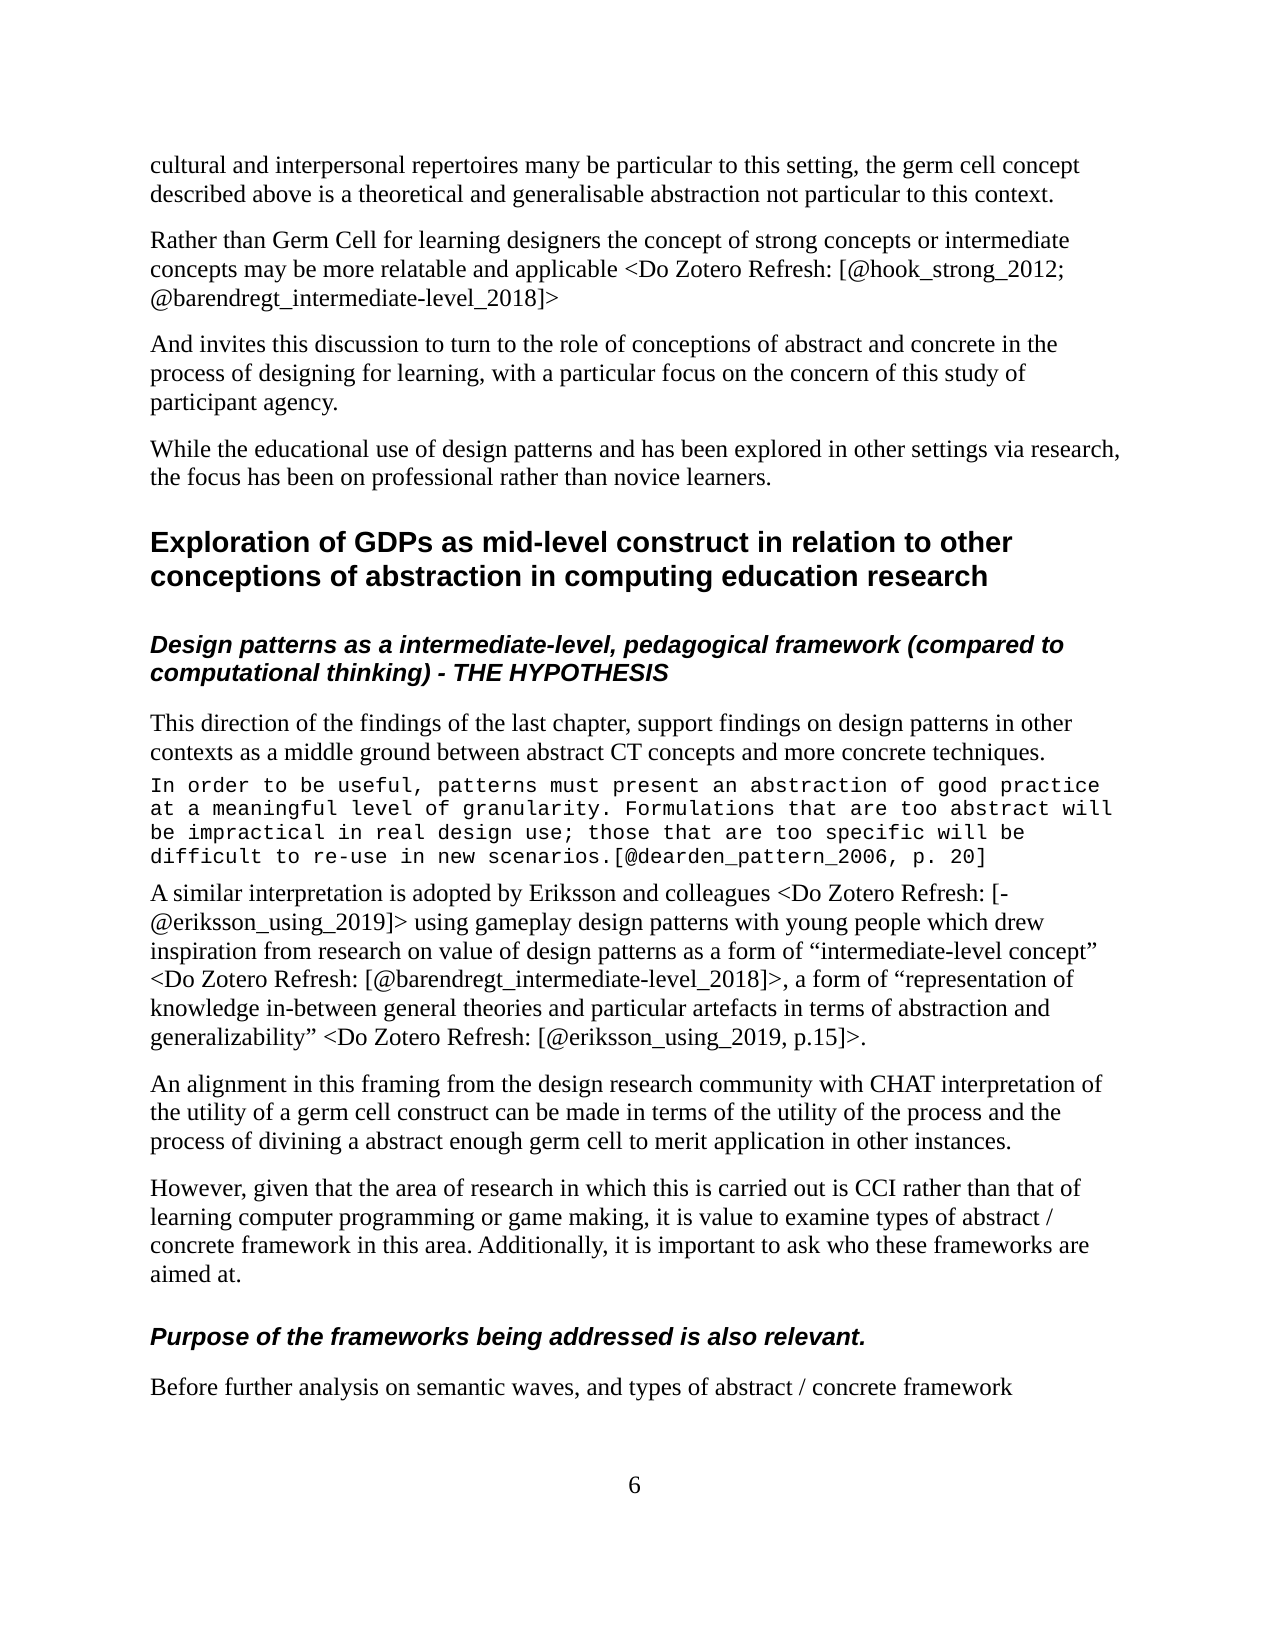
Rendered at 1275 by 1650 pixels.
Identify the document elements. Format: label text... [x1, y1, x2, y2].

text In order to be useful, patterns must present an abstraction of good practice at a meaningful level of granularity. Formulations that are too abstract will be impractical in real design use; those that are too specific will be difficult to re-use in new scenarios.[@dearden_pattern_2006, p. 20] [150, 775, 1125, 869]
text However, given that the area of research in which this is carried out is CCI rather than that of learning computer programming or game making, it is value to examine types of abstract / concrete framework in this area. Additionally, it is important to ask who these frameworks are aimed at. [150, 1173, 1125, 1288]
subtitle Exploration of GDPs as mid-level construct in relation to other conceptions of abstraction in computing education research [150, 525, 1125, 592]
text This direction of the findings of the last chapter, support findings on design patterns in other contexts as a middle ground between abstract CT concepts and more concrete techniques. [150, 708, 1125, 766]
text While the educational use of design patterns and has been explored in other settings via research, the focus has been on professional rather than novice learners. [150, 434, 1125, 491]
subtitle Design patterns as a intermediate-level, pedagogical framework (compared to computational thinking) - THE HYPOTHESIS [150, 630, 1125, 687]
text And invites this discussion to turn to the role of conceptions of abstract and concrete in the process of designing for learning, with a particular focus on the concern of this study of participant agency. [150, 329, 1125, 416]
subtitle Purpose of the frameworks being addressed is also relevant. [150, 1322, 1125, 1350]
text A similar interpretation is adopted by Eriksson and colleagues <Do Zotero Refresh: [-@eriksson_using_2019]> using gameplay design patterns with young people which drew inspiration from research on value of design patterns as a form of “intermediate-level concept” <Do Zotero Refresh: [@barendregt_intermediate-level_2018]>, a form of “representation of knowledge in-between general theories and particular artefacts in terms of abstraction and generalizability” <Do Zotero Refresh: [@eriksson_using_2019, p.15]>. [150, 878, 1125, 1051]
text Rather than Germ Cell for learning designers the concept of strong concepts or intermediate concepts may be more relatable and applicable <Do Zotero Refresh: [@hook_strong_2012; @barendregt_intermediate-level_2018]> [150, 225, 1125, 312]
text cultural and interpersonal repertoires many be particular to this setting, the germ cell concept described above is a theoretical and generalisable abstraction not particular to this context. [150, 150, 1125, 207]
text Before further analysis on semantic waves, and types of abstract / concrete framework [150, 1372, 1125, 1401]
text An alignment in this framing from the design research community with CHAT interpretation of the utility of a germ cell construct can be made in terms of the utility of the process and the process of divining a abstract enough germ cell to merit application in other instances. [150, 1069, 1125, 1155]
